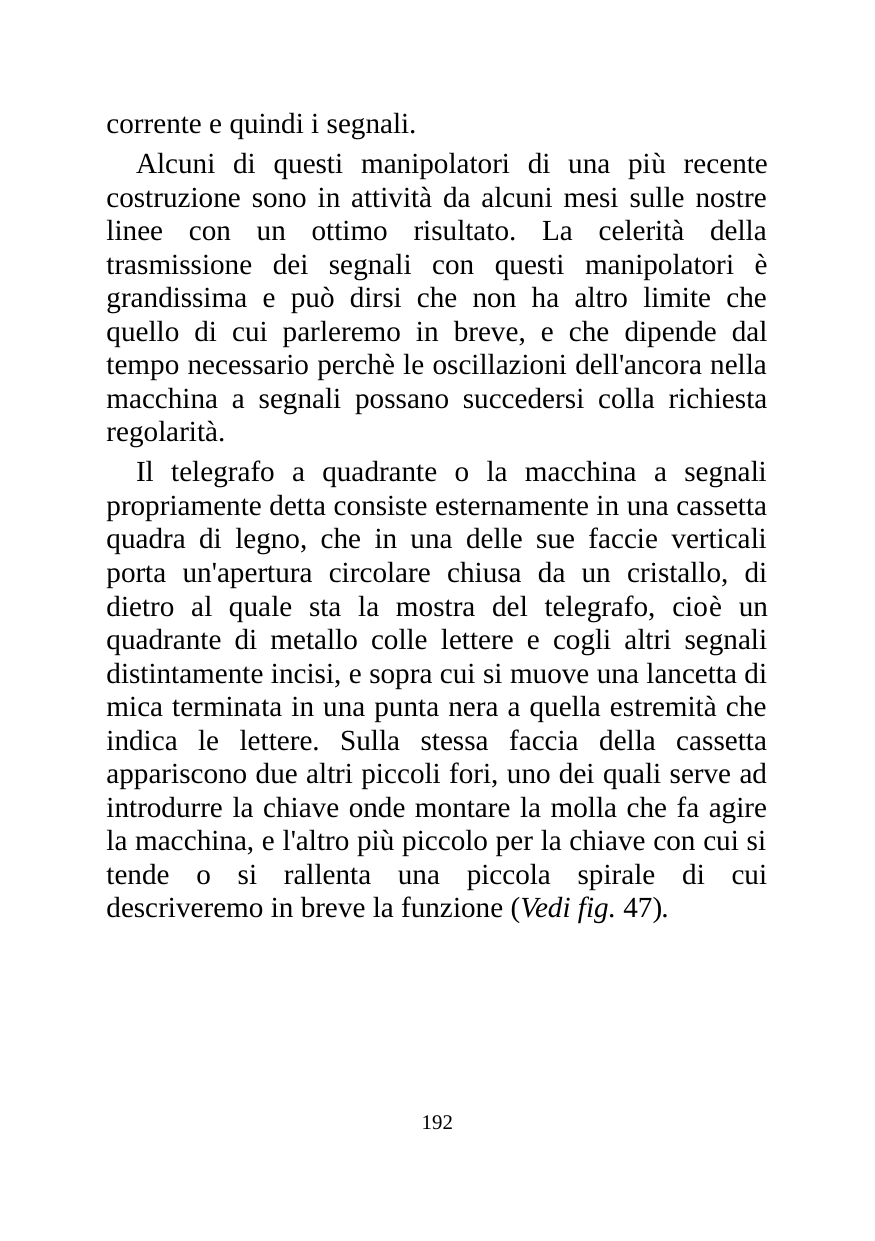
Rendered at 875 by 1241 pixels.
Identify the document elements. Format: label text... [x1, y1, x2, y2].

text Alcuni di questi manipolatori di una più recente costruzione sono in attività da alcuni mesi sulle nostre linee con un ottimo risultato. La celerità della trasmissione dei segnali con questi manipolatori è grandissima e può dirsi che non ha altro limite che quello di cui parleremo in breve, e che dipende dal tempo necessario perchè le oscillazioni dell'ancora nella macchina a segnali possano succedersi colla richiesta regolarità. [106, 146, 768, 448]
text corrente e quindi i segnali. [106, 106, 768, 140]
text Il telegrafo a quadrante o la macchina a segnali propriamente detta consiste esternamente in una cassetta quadra di legno, che in una delle sue faccie verticali porta un'apertura circolare chiusa da un cristallo, di dietro al quale sta la mostra del telegrafo, cioè un quadrante di metallo colle lettere e cogli altri segnali distintamente incisi, e sopra cui si muove una lancetta di mica terminata in una punta nera a quella estremità che indica le lettere. Sulla stessa faccia della cassetta appariscono due altri piccoli fori, uno dei quali serve ad introdurre la chiave onde montare la molla che fa agire la macchina, e l'altro più piccolo per la chiave con cui si tende o si rallenta una piccola spirale di cui descriveremo in breve la funzione (Vedi fig. 47). [106, 454, 768, 924]
